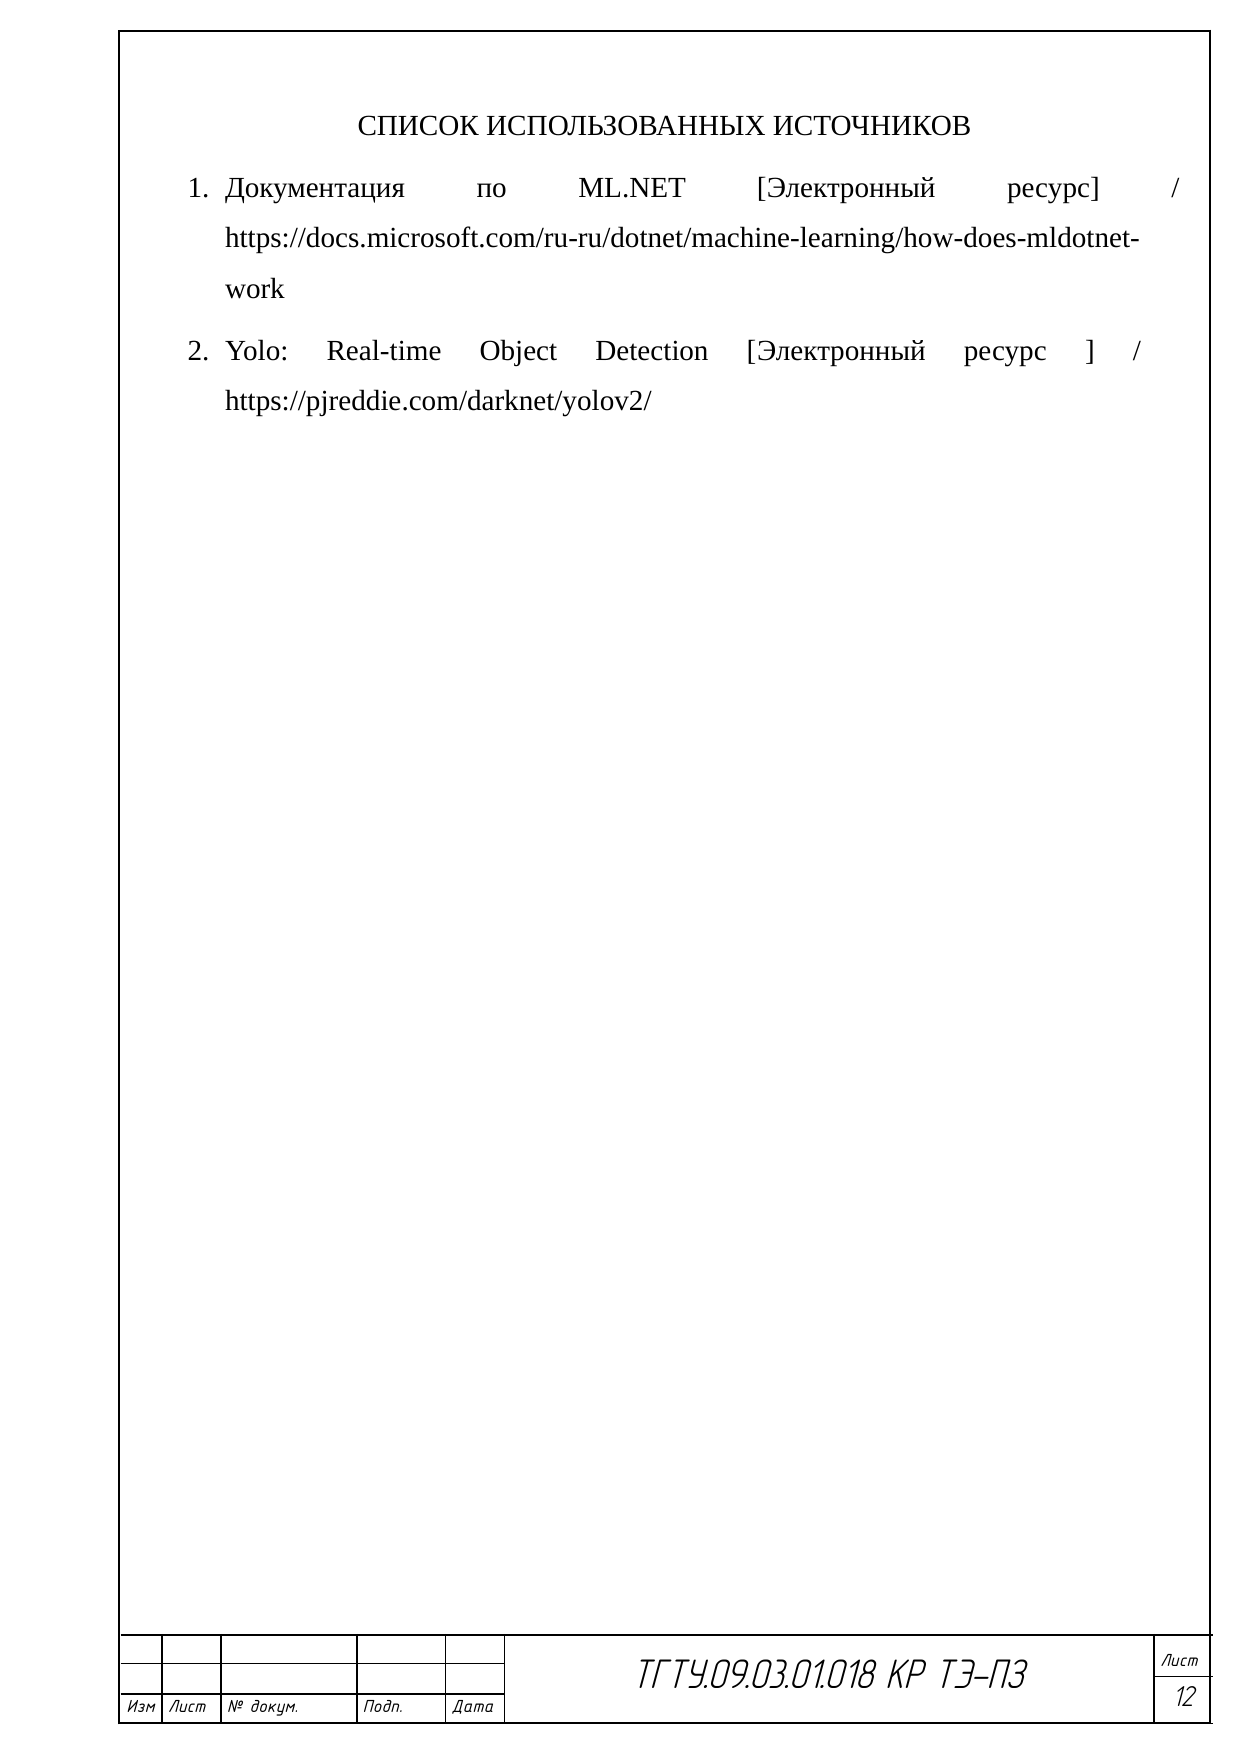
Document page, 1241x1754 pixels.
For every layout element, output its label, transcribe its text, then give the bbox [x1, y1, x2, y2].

list Документация по ML.NET [Электронный ресурс] / https://docs.microsoft.com/ru-ru/dotnet/machine-learning/how-does-mldotnet-work [187, 170, 1179, 304]
text СПИСОК ИСПОЛЬЗОВАННЫХ ИСТОЧНИКОВ [150, 108, 1179, 142]
list Yolo: Real-time Object Detection [Электронный ресурс ] / https://pjreddie.com/darknet/yolov2/ [187, 333, 1179, 417]
